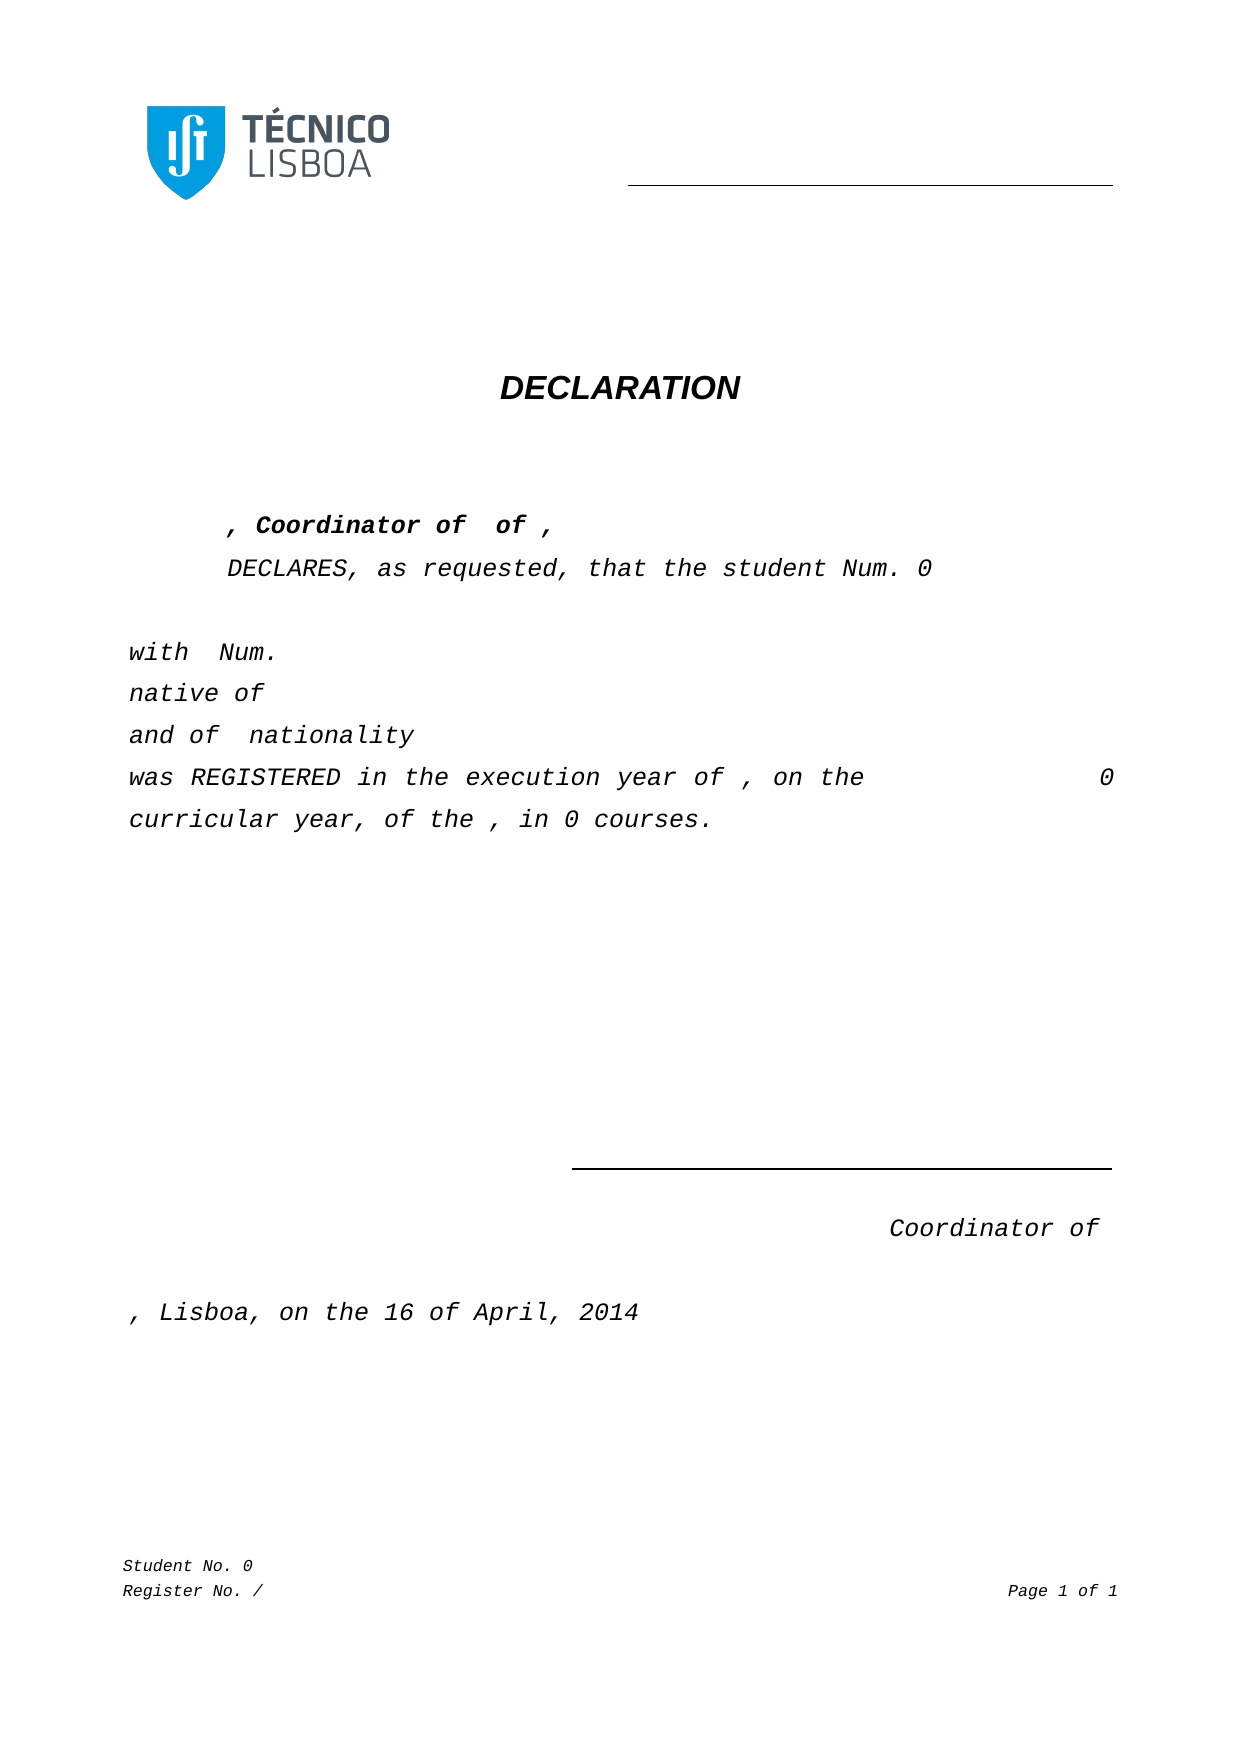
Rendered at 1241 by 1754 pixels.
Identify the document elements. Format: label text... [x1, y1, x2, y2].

text DECLARES, as requested, that the student Num. 0 [129, 542, 1114, 584]
picture [189, 106, 389, 200]
picture [196, 116, 203, 125]
text Coordinator of [129, 1202, 1114, 1244]
table_header [628, 150, 1113, 185]
picture [169, 132, 175, 160]
picture [181, 116, 190, 176]
picture [147, 155, 183, 200]
text native of [129, 668, 1114, 710]
picture [169, 167, 177, 176]
table_cell [628, 186, 1113, 221]
text , Lisboa, on the 16 of April, 2014 [129, 1286, 1114, 1328]
text and of nationality [129, 710, 1114, 752]
text , Coordinator of of , [129, 500, 1114, 542]
text was REGISTERED in the execution year of , on the 0 curricular year, of the , in 0 courses. [129, 752, 1114, 836]
picture [194, 132, 206, 160]
text DECLARATION [129, 370, 1114, 407]
text with Num. [129, 626, 1114, 668]
